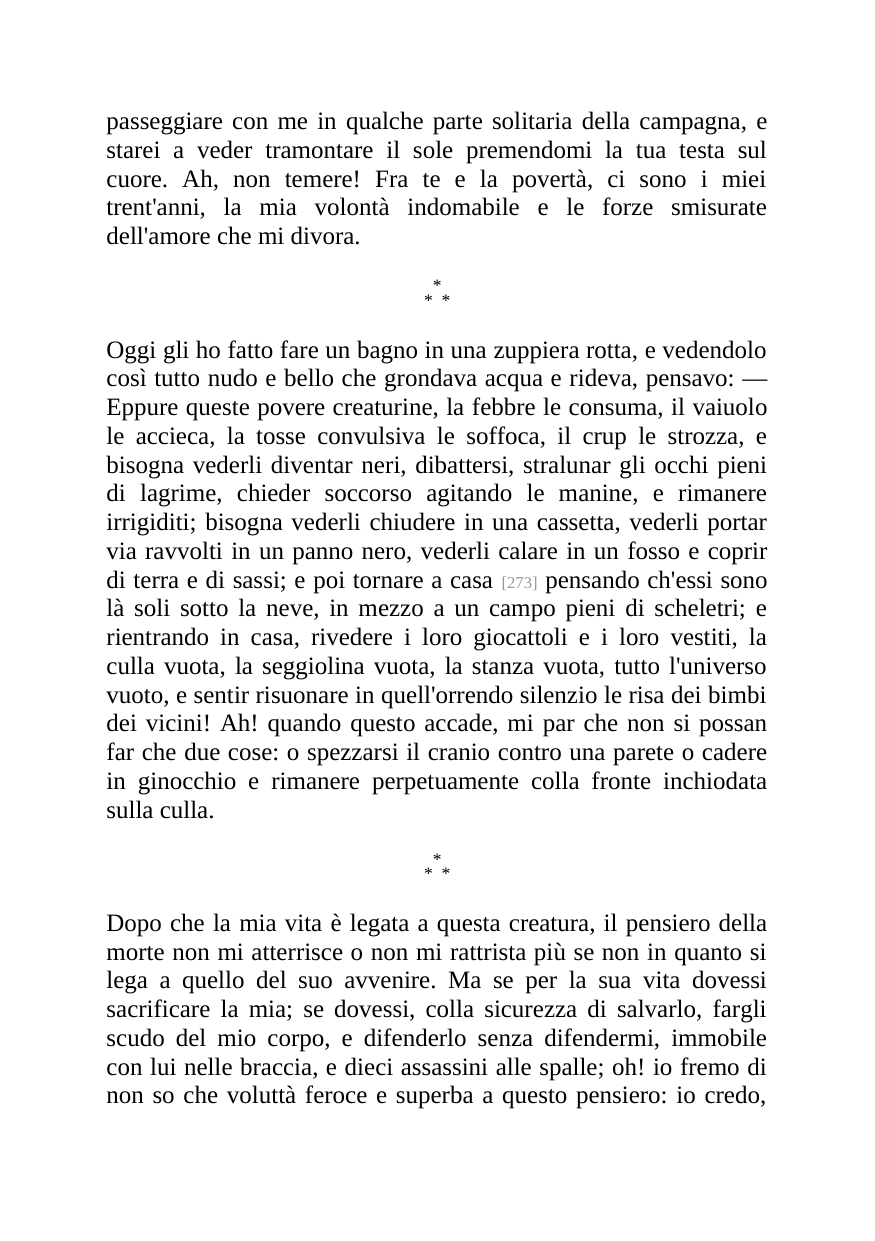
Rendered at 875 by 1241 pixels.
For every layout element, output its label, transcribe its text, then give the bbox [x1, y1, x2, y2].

text Dopo che la mia vita è legata a questa creatura, il pensiero della morte non mi atterrisce o non mi rattrista più se non in quanto si lega a quello del suo avvenire. Ma se per la sua vita dovessi sacrificare la mia; se dovessi, colla sicurezza di salvarlo, fargli scudo del mio corpo, e difenderlo senza difendermi, immobile con lui nelle braccia, e dieci assassini alle spalle; oh! io fremo di non so che voluttà feroce e superba a questo pensiero: io credo, [106, 908, 768, 1109]
text *** [106, 275, 768, 310]
text Oggi gli ho fatto fare un bagno in una zuppiera rotta, e vedendolo così tutto nudo e bello che grondava acqua e rideva, pensavo: — Eppure queste povere creaturine, la febbre le consuma, il vaiuolo le accieca, la tosse convulsiva le soffoca, il crup le strozza, e bisogna vederli diventar neri, dibattersi, stralunar gli occhi pieni di lagrime, chieder soccorso agitando le manine, e rimanere irrigiditi; bisogna vederli chiudere in una cassetta, vederli portar via ravvolti in un panno nero, vederli calare in un fosso e coprir di terra e di sassi; e poi tornare a casa [273] pensando ch'essi sono là soli sotto la neve, in mezzo a un campo pieni di scheletri; e rientrando in casa, rivedere i loro giocattoli e i loro vestiti, la culla vuota, la seggiolina vuota, la stanza vuota, tutto l'universo vuoto, e sentir risuonare in quell'orrendo silenzio le risa dei bimbi dei vicini! Ah! quando questo accade, mi par che non si possan far che due cose: o spezzarsi il cranio contro una parete o cadere in ginocchio e rimanere perpetuamente colla fronte inchiodata sulla culla. [106, 335, 768, 823]
text *** [106, 848, 768, 883]
text passeggiare con me in qualche parte solitaria della campagna, e starei a veder tramontare il sole premendomi la tua testa sul cuore. Ah, non temere! Fra te e la povertà, ci sono i miei trent'anni, la mia volontà indomabile e le forze smisurate dell'amore che mi divora. [106, 106, 768, 250]
